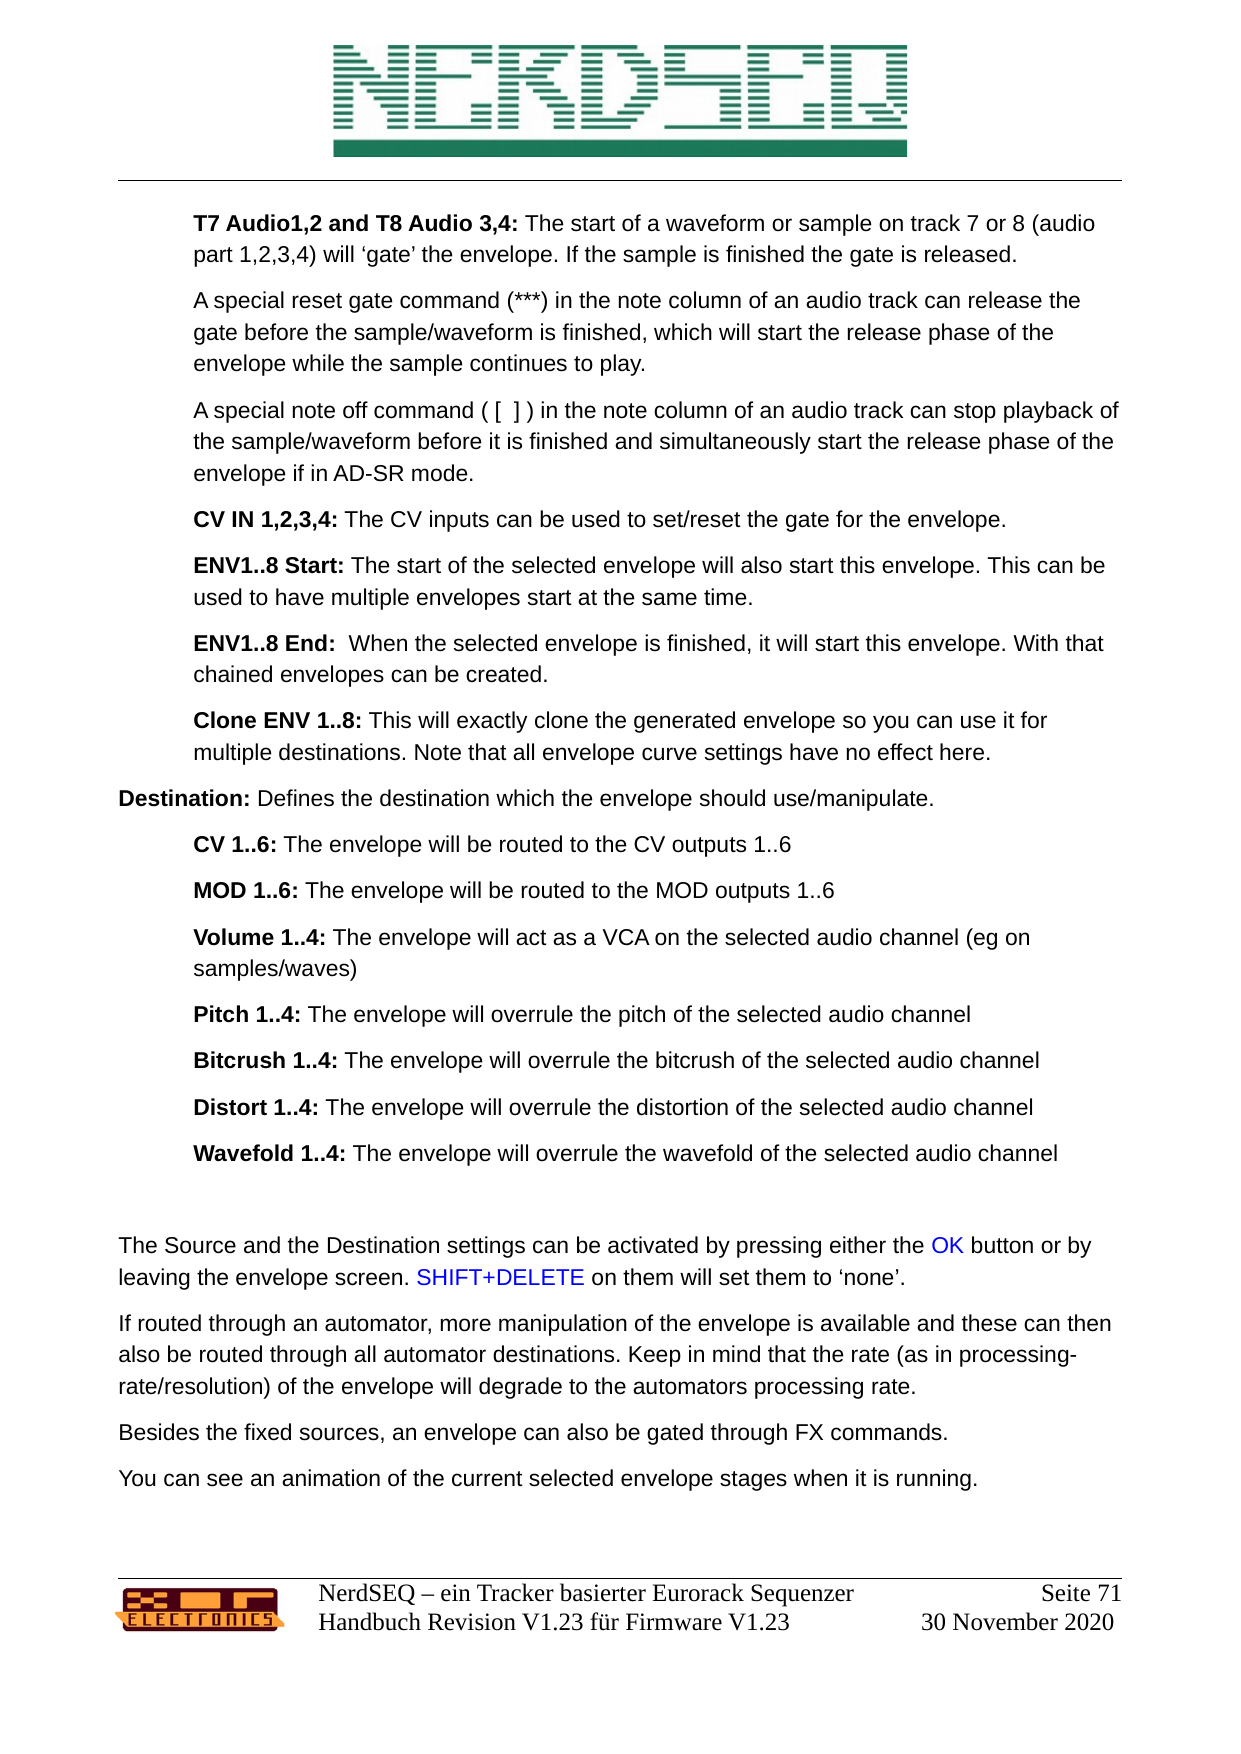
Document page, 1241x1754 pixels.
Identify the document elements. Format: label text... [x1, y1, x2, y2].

text MOD 1..6: The envelope will be routed to the MOD outputs 1..6 [193, 877, 1122, 904]
text ENV1..8 Start: The start of the selected envelope will also start this envelope. This can be used to have multiple envelopes start at the same time. [193, 552, 1122, 610]
text Destination: Defines the destination which the envelope should use/manipulate. [118, 785, 1122, 811]
text CV 1..6: The envelope will be routed to the CV outputs 1..6 [193, 831, 1122, 858]
text You can see an animation of the current selected envelope stages when it is running. [118, 1465, 1122, 1491]
text A special reset gate command (***) in the note column of an audio track can release the gate before the sample/waveform is finished, which will start the release phase of the envelope while the sample continues to play. [193, 287, 1122, 377]
text ENV1..8 End: When the selected envelope is finished, it will start this envelope. With that chained envelopes can be created. [193, 630, 1122, 688]
text Pitch 1..4: The envelope will overrule the pitch of the selected audio channel [193, 1001, 1122, 1028]
text Besides the fixed sources, an envelope can also be gated through FX commands. [118, 1419, 1122, 1445]
text If routed through an automator, more manipulation of the envelope is available and these can then also be routed through all automator destinations. Keep in mind that the rate (as in processing-rate/resolution) of the envelope will degrade to the automators processing rate. [118, 1310, 1122, 1399]
text A special note off command ( [ ] ) in the note column of an audio track can stop playback of the sample/waveform before it is finished and simultaneously start the release phase of the envelope if in AD-SR mode. [193, 397, 1122, 486]
text Clone ENV 1..8: This will exactly clone the generated envelope so you can use it for multiple destinations. Note that all envelope curve settings have no effect here. [193, 707, 1122, 765]
text Bitcrush 1..4: The envelope will overrule the bitcrush of the selected audio channel [193, 1047, 1122, 1074]
text Volume 1..4: The envelope will act as a VCA on the selected audio channel (eg on samples/waves) [193, 923, 1122, 981]
text T7 Audio1,2 and T8 Audio 3,4: The start of a waveform or sample on track 7 or 8 (audio part 1,2,3,4) will ‘gate’ the envelope. If the sample is finished the gate is released. [193, 209, 1122, 267]
text CV IN 1,2,3,4: The CV inputs can be used to set/reset the gate for the envelope. [193, 506, 1122, 532]
text The Source and the Destination settings can be activated by pressing either the OK button or by leaving the envelope screen. SHIFT+DELETE on them will set them to ‘none’. [118, 1232, 1122, 1290]
picture [333, 45, 908, 157]
text Wavefold 1..4: The envelope will overrule the wavefold of the selected audio channel [193, 1140, 1122, 1166]
text Distort 1..4: The envelope will overrule the distortion of the selected audio channel [193, 1093, 1122, 1120]
picture [115, 1584, 285, 1634]
